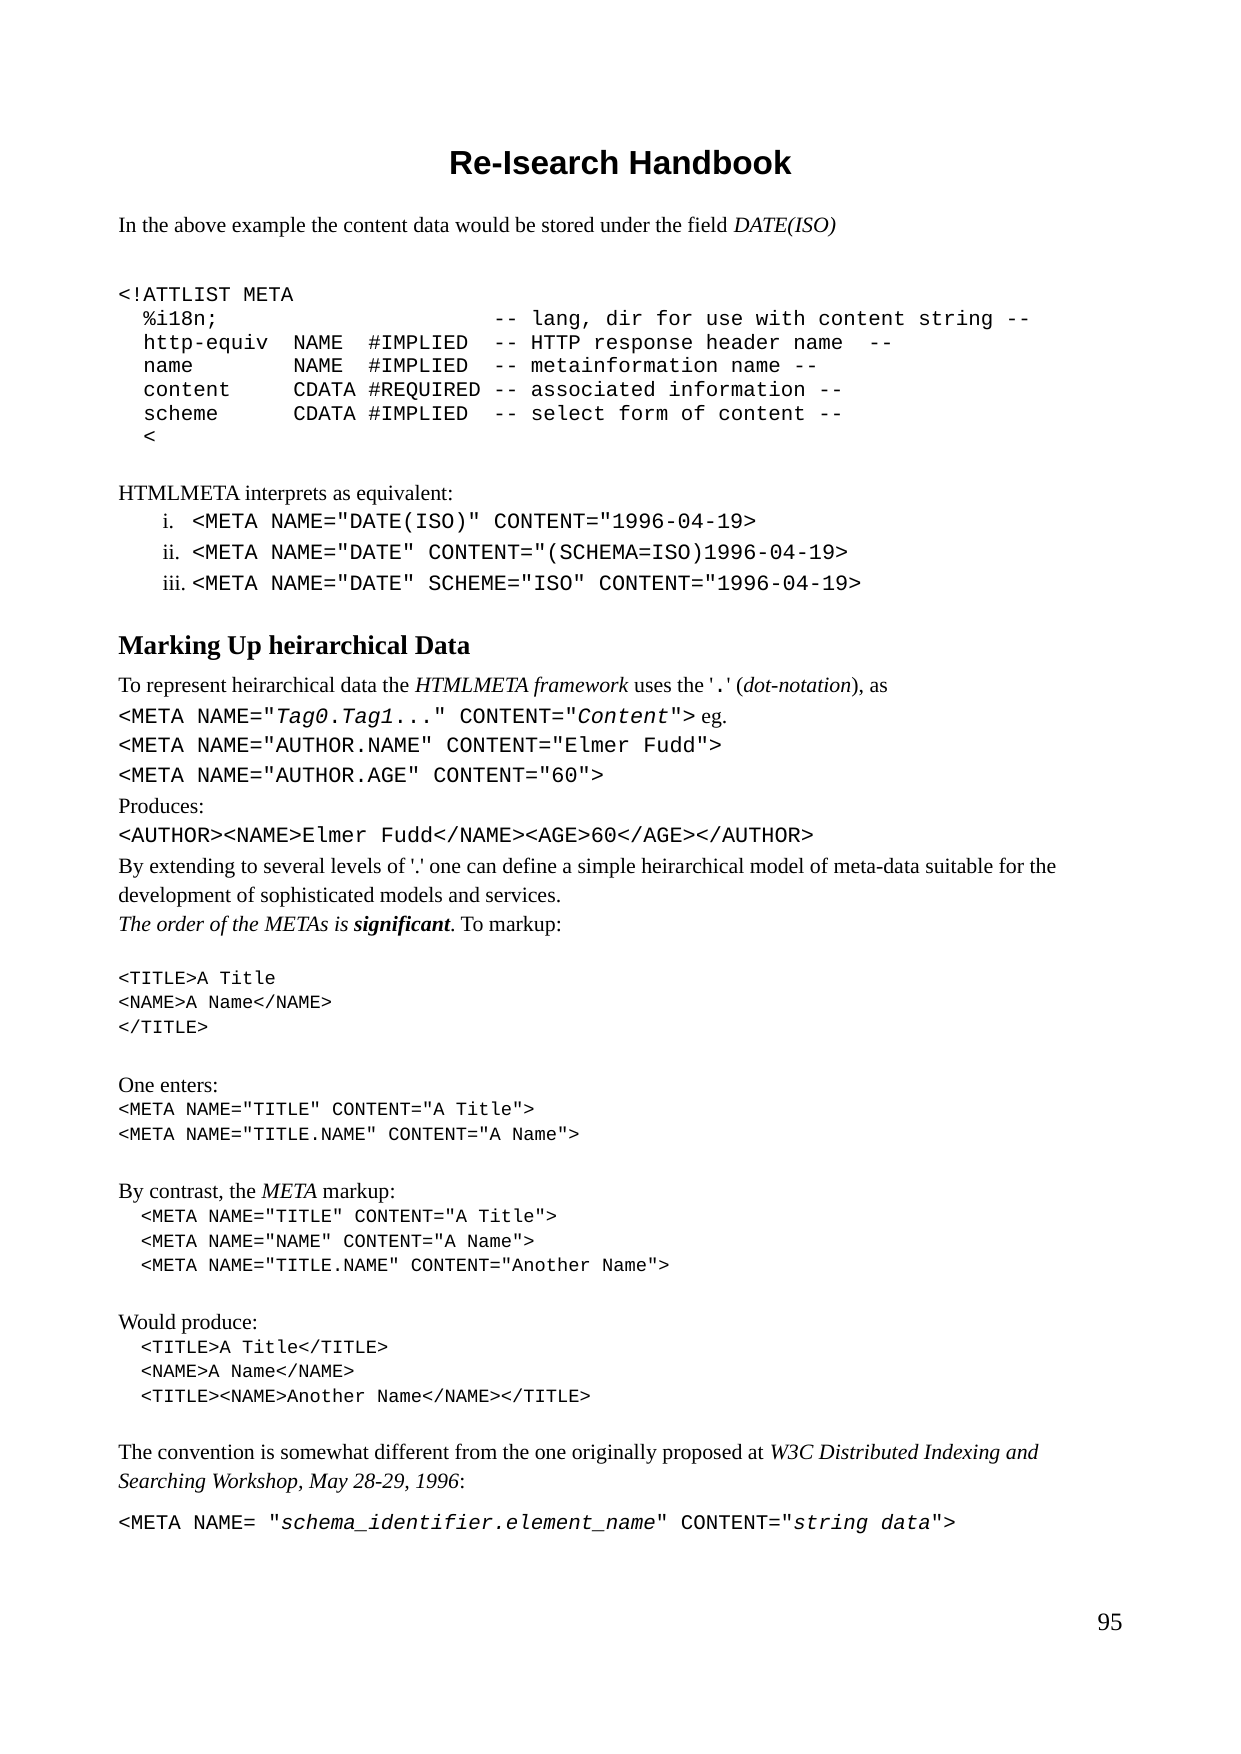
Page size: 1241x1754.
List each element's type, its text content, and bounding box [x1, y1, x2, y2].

text The convention is somewhat different from the one originally proposed at W3C Distributed Indexing and Searching Workshop, May 28-29, 1996: [118, 1439, 1122, 1493]
text By extending to several levels of '.' one can define a simple heirarchical model of meta-data suitable for the development of sophisticated models and services. [118, 853, 1122, 907]
text The order of the METAs is significant. To markup: [118, 911, 1122, 965]
list <META NAME="DATE(ISO)" CONTENT="1996-04-19> [162, 508, 1122, 535]
text < [118, 426, 1122, 450]
text <META NAME="NAME" CONTENT="A Name"> <META NAME="TITLE.NAME" CONTENT="Another Name"> [118, 1232, 1122, 1277]
text In the above example the content data would be stored under the field DATE(ISO) [118, 212, 1122, 237]
text HTMLMETA interprets as equivalent: [118, 479, 1122, 505]
text One enters: <META NAME="TITLE" CONTENT="A Title"> <META NAME="TITLE.NAME" CONTENT="A Name"> [118, 1072, 1122, 1174]
text Produces: <AUTHOR><NAME>Elmer Fudd</NAME><AGE>60</AGE></AUTHOR> [118, 793, 1122, 849]
text scheme CDATA #IMPLIED -- select form of content -- [118, 403, 1122, 426]
text content CDATA #REQUIRED -- associated information -- [118, 379, 1122, 403]
text <META NAME="TITLE" CONTENT="A Title"> [118, 1207, 1122, 1228]
text %i18n; -- lang, dir for use with content string -- [118, 308, 1122, 332]
text Would produce: <TITLE>A Title</TITLE> <NAME>A Name</NAME> <TITLE><NAME>Another Name</NAME></TITLE> [118, 1280, 1122, 1408]
text By contrast, the META markup: [118, 1178, 1122, 1203]
list <META NAME="DATE" SCHEME="ISO" CONTENT="1996-04-19> [162, 570, 1122, 597]
subtitle Marking Up heirarchical Data [118, 629, 1122, 660]
text <META NAME= "schema_identifier.element_name" CONTENT="string data"> [118, 1512, 1122, 1536]
text http-equiv NAME #IMPLIED -- HTTP response header name -- [118, 332, 1122, 355]
list <META NAME="DATE" CONTENT="(SCHEMA=ISO)1996-04-19> [162, 539, 1122, 566]
text <TITLE>A Title <NAME>A Name</NAME> </TITLE> [118, 969, 1122, 1068]
text To represent heirarchical data the HTMLMETA framework uses the '.' (dot-notation), as <META NAME="Tag0.Tag1..." CONTENT="Content"> eg. <META NAME="AUTHOR.NAME" CONTENT="Elmer Fudd"> <META NAME="AUTHOR.AGE" CONTENT="60"> [118, 672, 1122, 789]
text name NAME #IMPLIED -- metainformation name -- [118, 355, 1122, 379]
text <!ATTLIST META [118, 284, 1122, 308]
